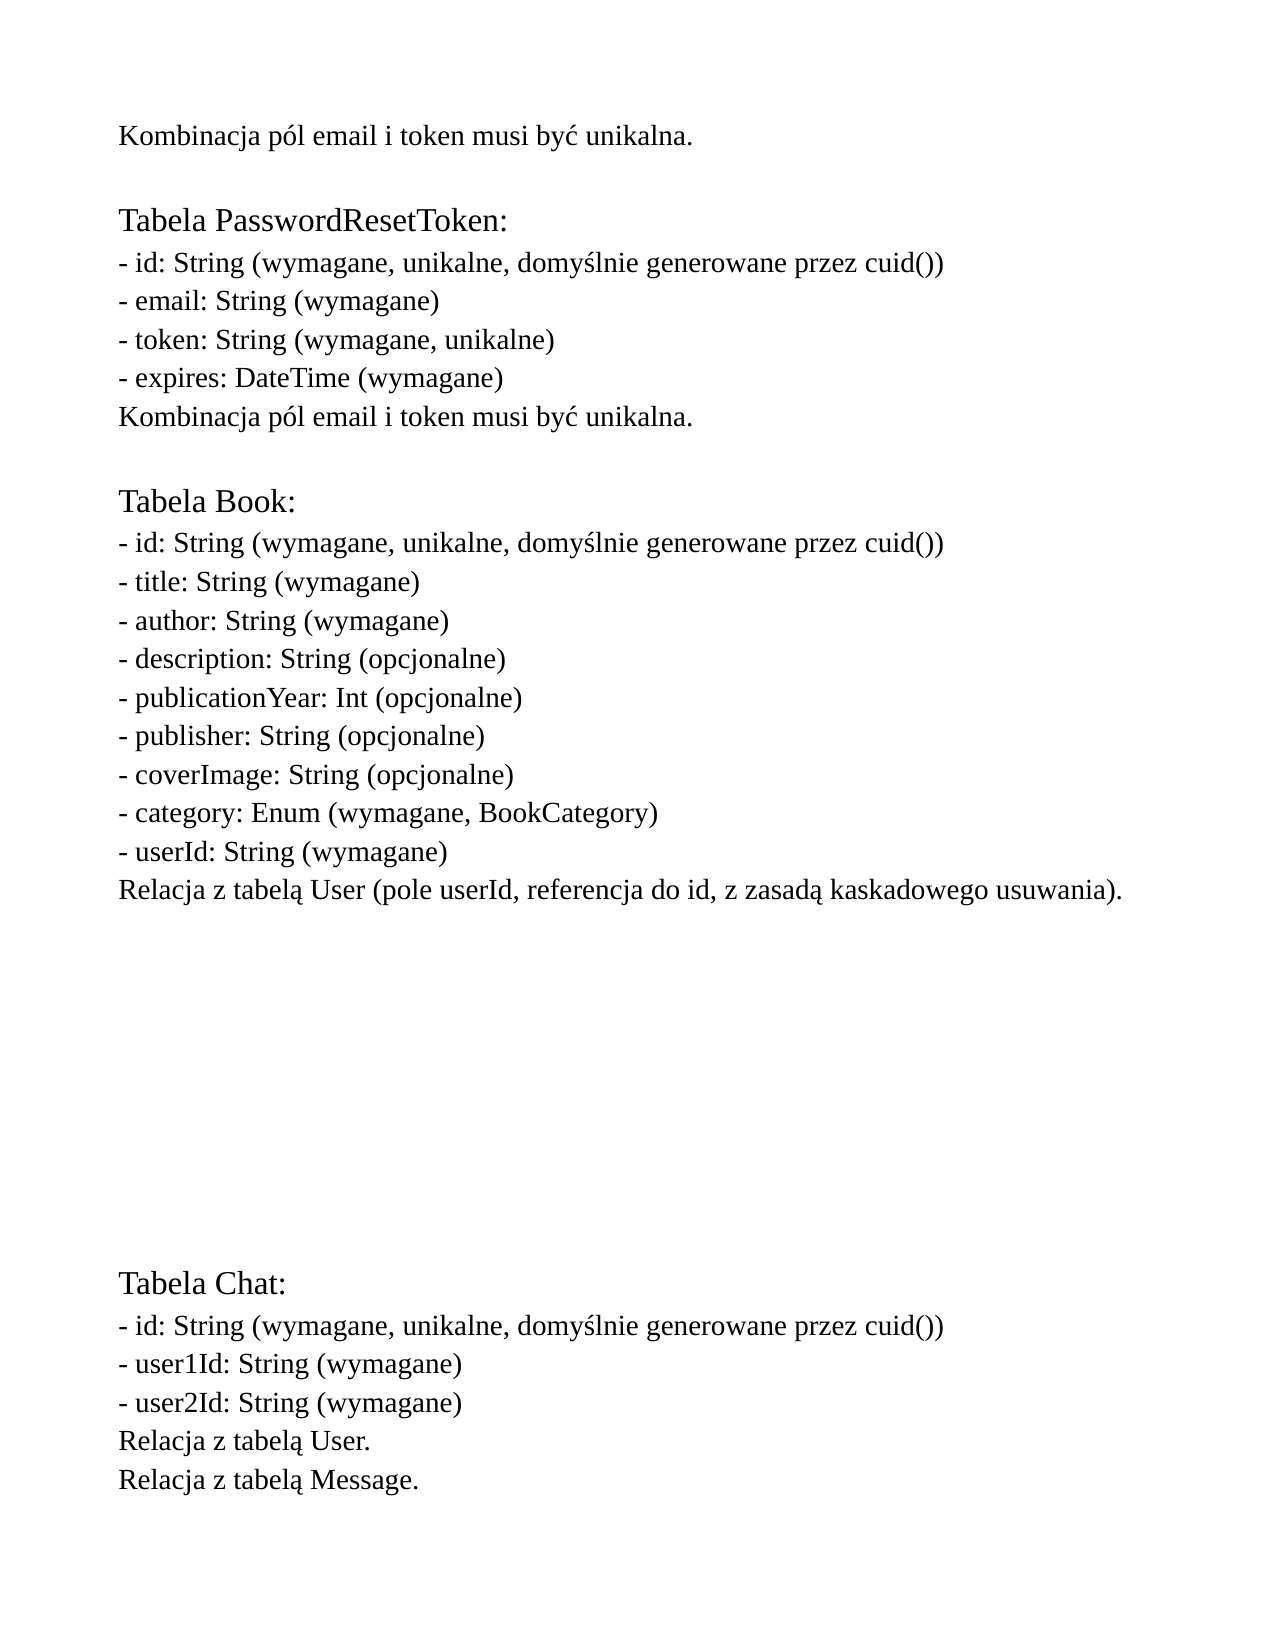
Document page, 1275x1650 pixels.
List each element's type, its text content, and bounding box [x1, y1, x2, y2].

text Relacja z tabelą User (pole userId, referencja do id, z zasadą kaskadowego usuwania). [118, 872, 1157, 906]
text - user1Id: String (wymagane) [118, 1346, 1157, 1380]
text Relacja z tabelą Message. [118, 1462, 1157, 1495]
text - token: String (wymagane, unikalne) [118, 322, 1157, 355]
text Tabela Book: [118, 482, 1157, 520]
text Tabela PasswordResetToken: [118, 201, 1157, 239]
text - description: String (opcjonalne) [118, 641, 1157, 675]
text - id: String (wymagane, unikalne, domyślnie generowane przez cuid()) [118, 526, 1157, 559]
text - userId: String (wymagane) [118, 834, 1157, 867]
text Tabela Chat: [118, 1263, 1157, 1302]
text - id: String (wymagane, unikalne, domyślnie generowane przez cuid()) [118, 1308, 1157, 1341]
text - publisher: String (opcjonalne) [118, 718, 1157, 752]
text Kombinacja pól email i token musi być unikalna. [118, 118, 1157, 152]
text - id: String (wymagane, unikalne, domyślnie generowane przez cuid()) [118, 245, 1157, 278]
text - expires: DateTime (wymagane) [118, 360, 1157, 394]
text - author: String (wymagane) [118, 603, 1157, 636]
text - email: String (wymagane) [118, 283, 1157, 317]
text - category: Enum (wymagane, BookCategory) [118, 795, 1157, 829]
text - publicationYear: Int (opcjonalne) [118, 680, 1157, 713]
text - title: String (wymagane) [118, 564, 1157, 598]
text Kombinacja pól email i token musi być unikalna. [118, 399, 1157, 432]
text Relacja z tabelą User. [118, 1423, 1157, 1457]
text - coverImage: String (opcjonalne) [118, 757, 1157, 790]
text - user2Id: String (wymagane) [118, 1385, 1157, 1418]
